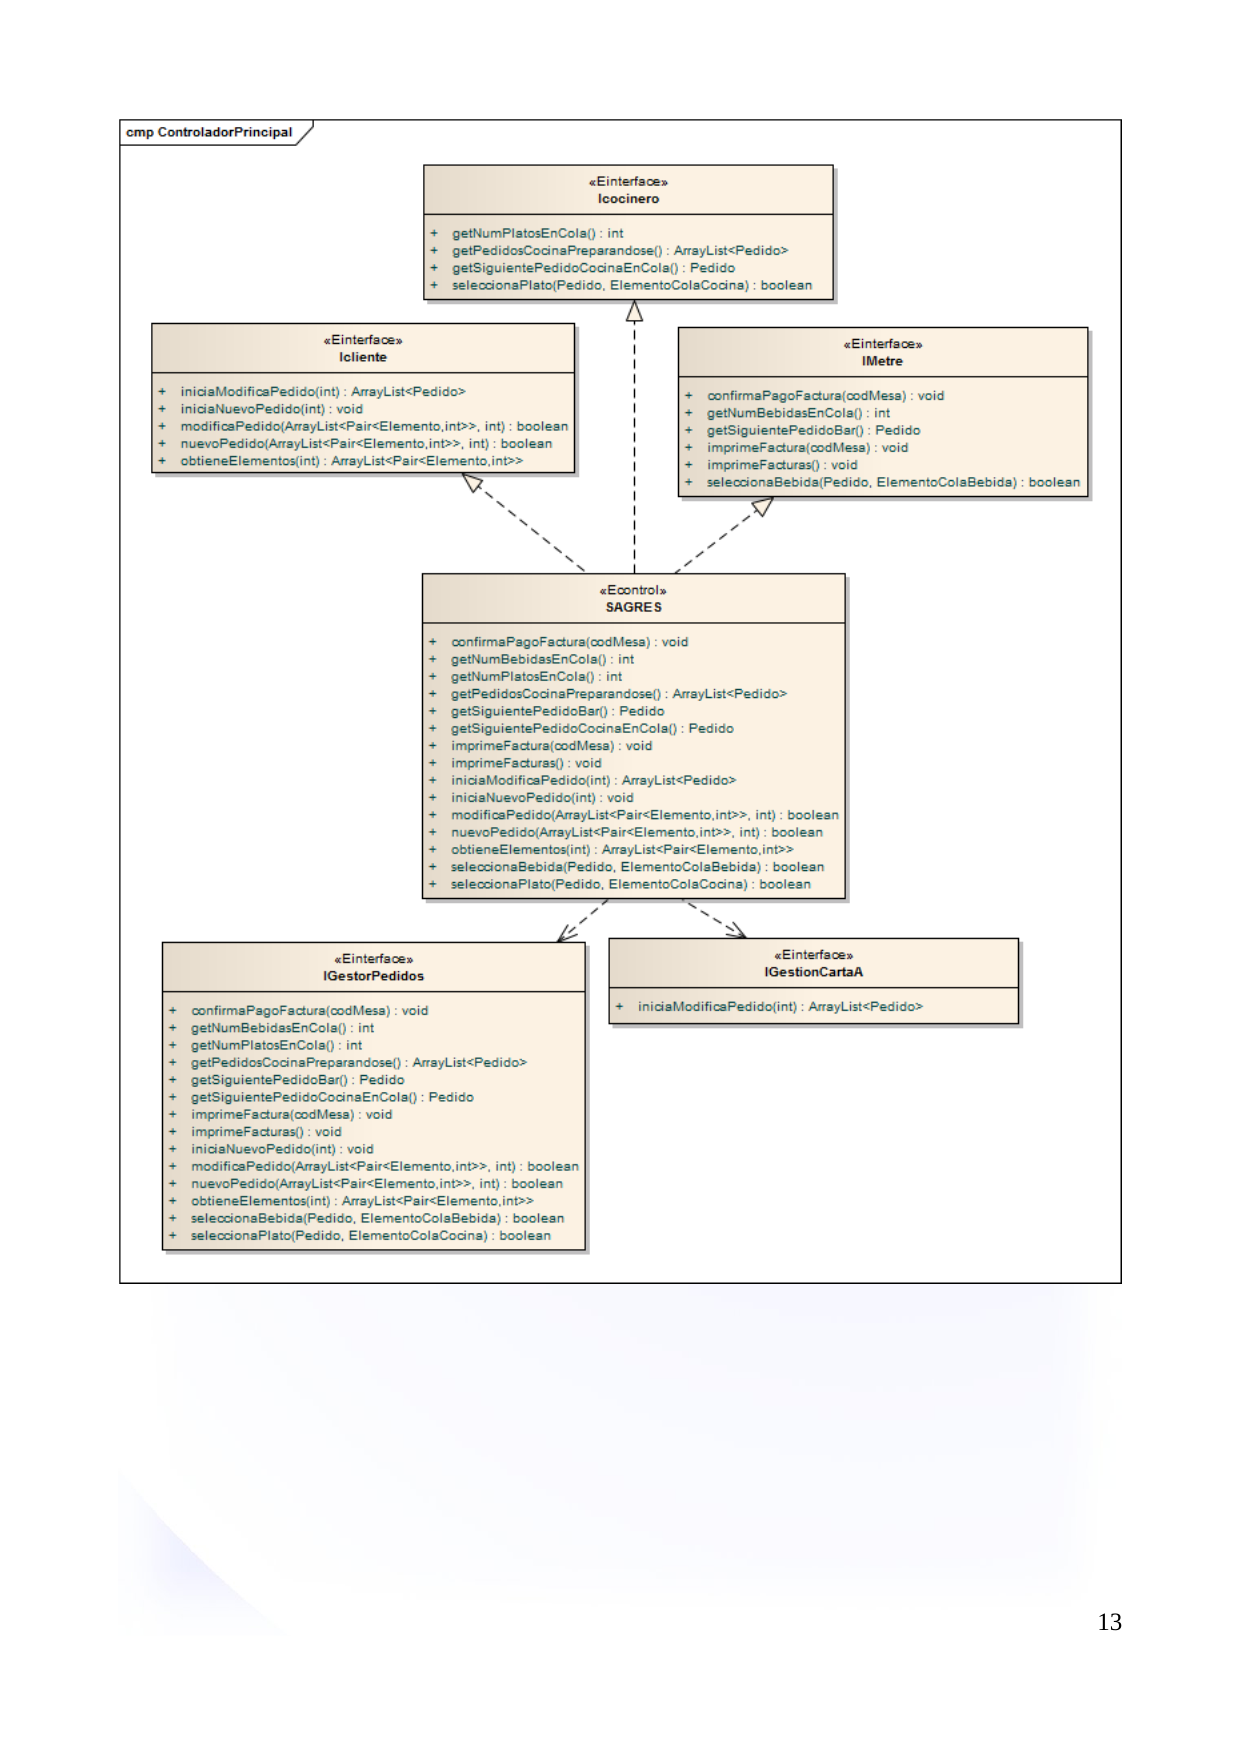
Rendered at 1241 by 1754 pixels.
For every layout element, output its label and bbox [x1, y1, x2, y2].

picture [118, 118, 1122, 1636]
